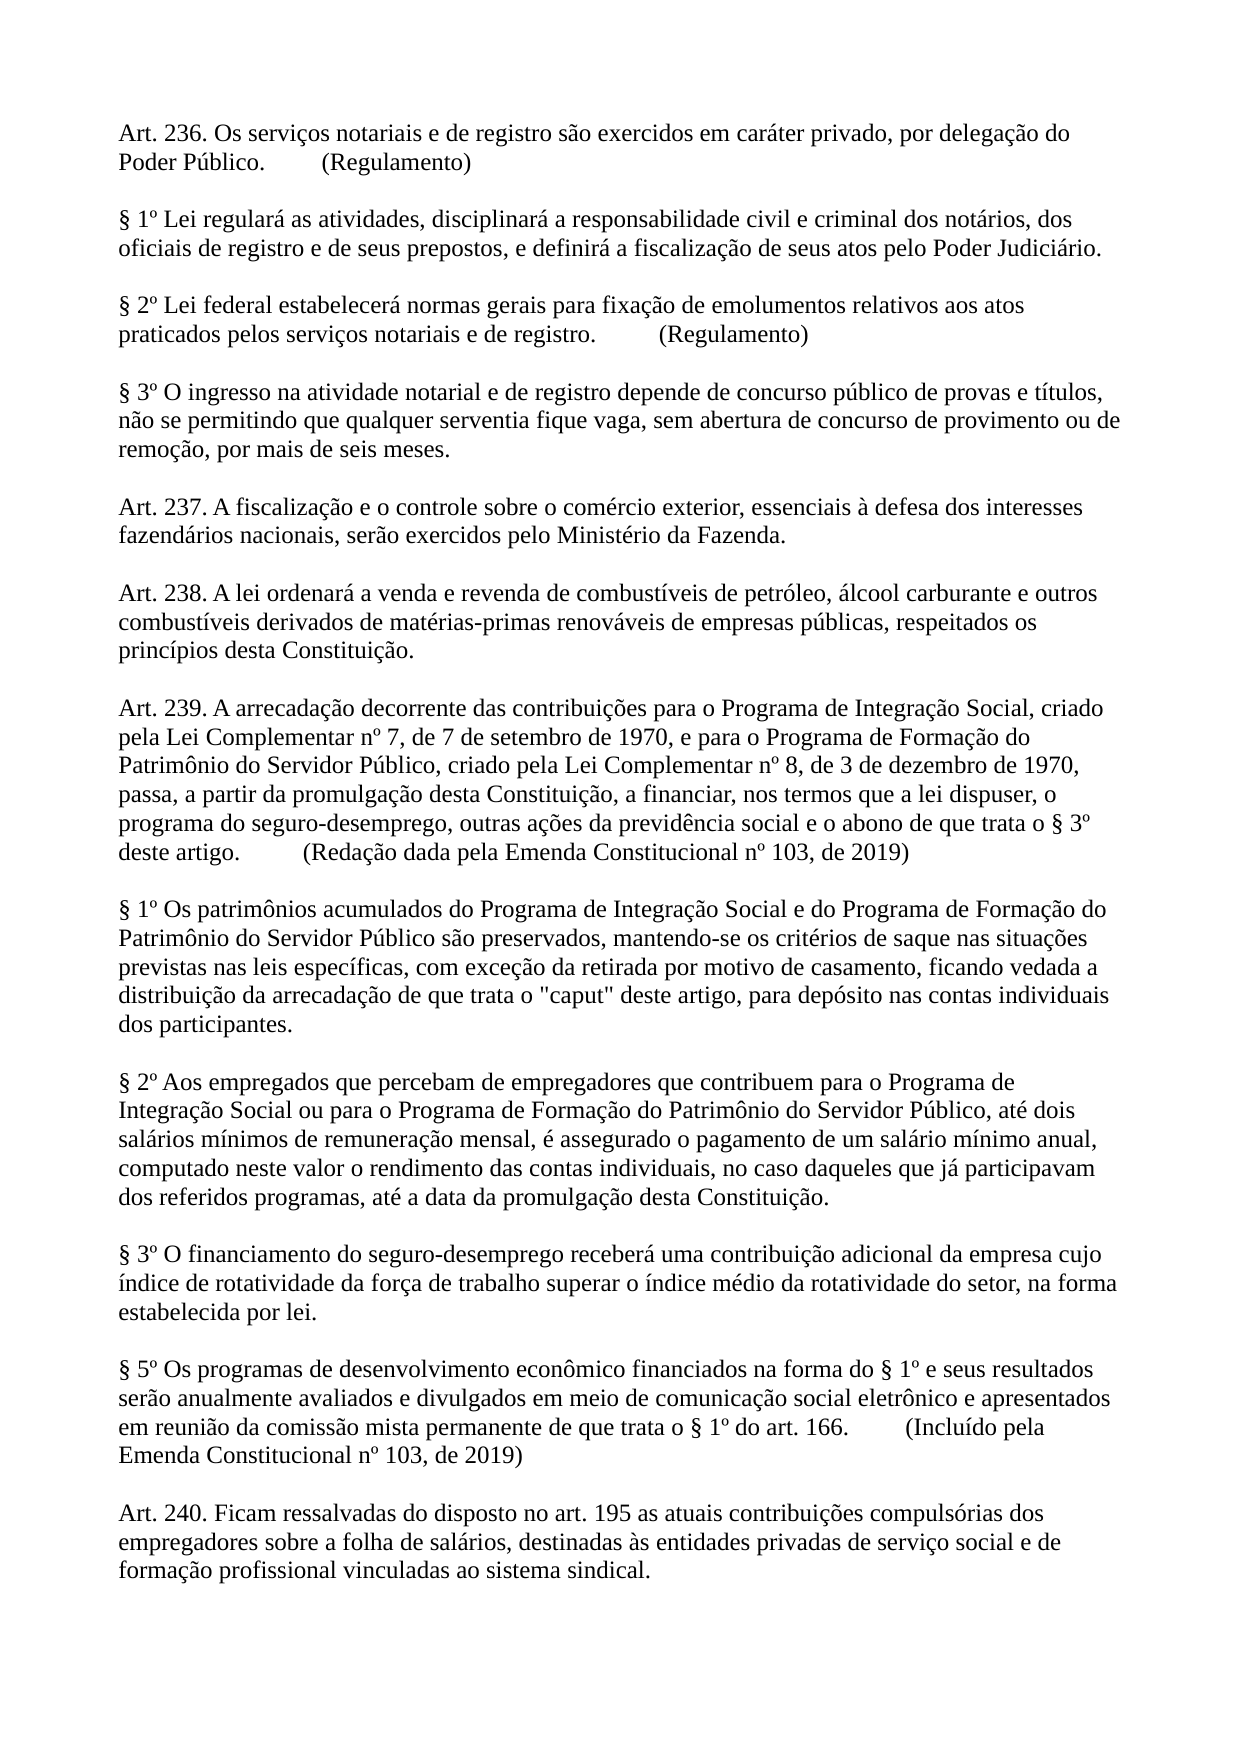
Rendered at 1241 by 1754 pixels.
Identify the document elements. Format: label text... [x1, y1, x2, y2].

text § 1º Lei regulará as atividades, disciplinará a responsabilidade civil e criminal dos notários, dos oficiais de registro e de seus prepostos, e definirá a fiscalização de seus atos pelo Poder Judiciário. [118, 204, 1122, 262]
text § 2º Lei federal estabelecerá normas gerais para fixação de emolumentos relativos aos atos praticados pelos serviços notariais e de registro. (Regulamento) [118, 291, 1122, 348]
text § 3º O financiamento do seguro-desemprego receberá uma contribuição adicional da empresa cujo índice de rotatividade da força de trabalho superar o índice médio da rotatividade do setor, na forma estabelecida por lei. [118, 1239, 1122, 1326]
text § 2º Aos empregados que percebam de empregadores que contribuem para o Programa de Integração Social ou para o Programa de Formação do Patrimônio do Servidor Público, até dois salários mínimos de remuneração mensal, é assegurado o pagamento de um salário mínimo anual, computado neste valor o rendimento das contas individuais, no caso daqueles que já participavam dos referidos programas, até a data da promulgação desta Constituição. [118, 1067, 1122, 1211]
text § 1º Os patrimônios acumulados do Programa de Integração Social e do Programa de Formação do Patrimônio do Servidor Público são preservados, mantendo-se os critérios de saque nas situações previstas nas leis específicas, com exceção da retirada por motivo de casamento, ficando vedada a distribuição da arrecadação de que trata o "caput" deste artigo, para depósito nas contas individuais dos participantes. [118, 894, 1122, 1038]
text Art. 238. A lei ordenará a venda e revenda de combustíveis de petróleo, álcool carburante e outros combustíveis derivados de matérias-primas renováveis de empresas públicas, respeitados os princípios desta Constituição. [118, 578, 1122, 664]
text § 3º O ingresso na atividade notarial e de registro depende de concurso público de provas e títulos, não se permitindo que qualquer serventia fique vaga, sem abertura de concurso de provimento ou de remoção, por mais de seis meses. [118, 377, 1122, 463]
text Art. 236. Os serviços notariais e de registro são exercidos em caráter privado, por delegação do Poder Público. (Regulamento) [118, 118, 1122, 176]
text Art. 237. A fiscalização e o controle sobre o comércio exterior, essenciais à defesa dos interesses fazendários nacionais, serão exercidos pelo Ministério da Fazenda. [118, 492, 1122, 549]
text Art. 239. A arrecadação decorrente das contribuições para o Programa de Integração Social, criado pela Lei Complementar nº 7, de 7 de setembro de 1970, e para o Programa de Formação do Patrimônio do Servidor Público, criado pela Lei Complementar nº 8, de 3 de dezembro de 1970, passa, a partir da promulgação desta Constituição, a financiar, nos termos que a lei dispuser, o programa do seguro-desemprego, outras ações da previdência social e o abono de que trata o § 3º deste artigo. (Redação dada pela Emenda Constitucional nº 103, de 2019) [118, 693, 1122, 866]
text Art. 240. Ficam ressalvadas do disposto no art. 195 as atuais contribuições compulsórias dos empregadores sobre a folha de salários, destinadas às entidades privadas de serviço social e de formação profissional vinculadas ao sistema sindical. [118, 1498, 1122, 1584]
text § 5º Os programas de desenvolvimento econômico financiados na forma do § 1º e seus resultados serão anualmente avaliados e divulgados em meio de comunicação social eletrônico e apresentados em reunião da comissão mista permanente de que trata o § 1º do art. 166. (Incluído pela Emenda Constitucional nº 103, de 2019) [118, 1354, 1122, 1469]
